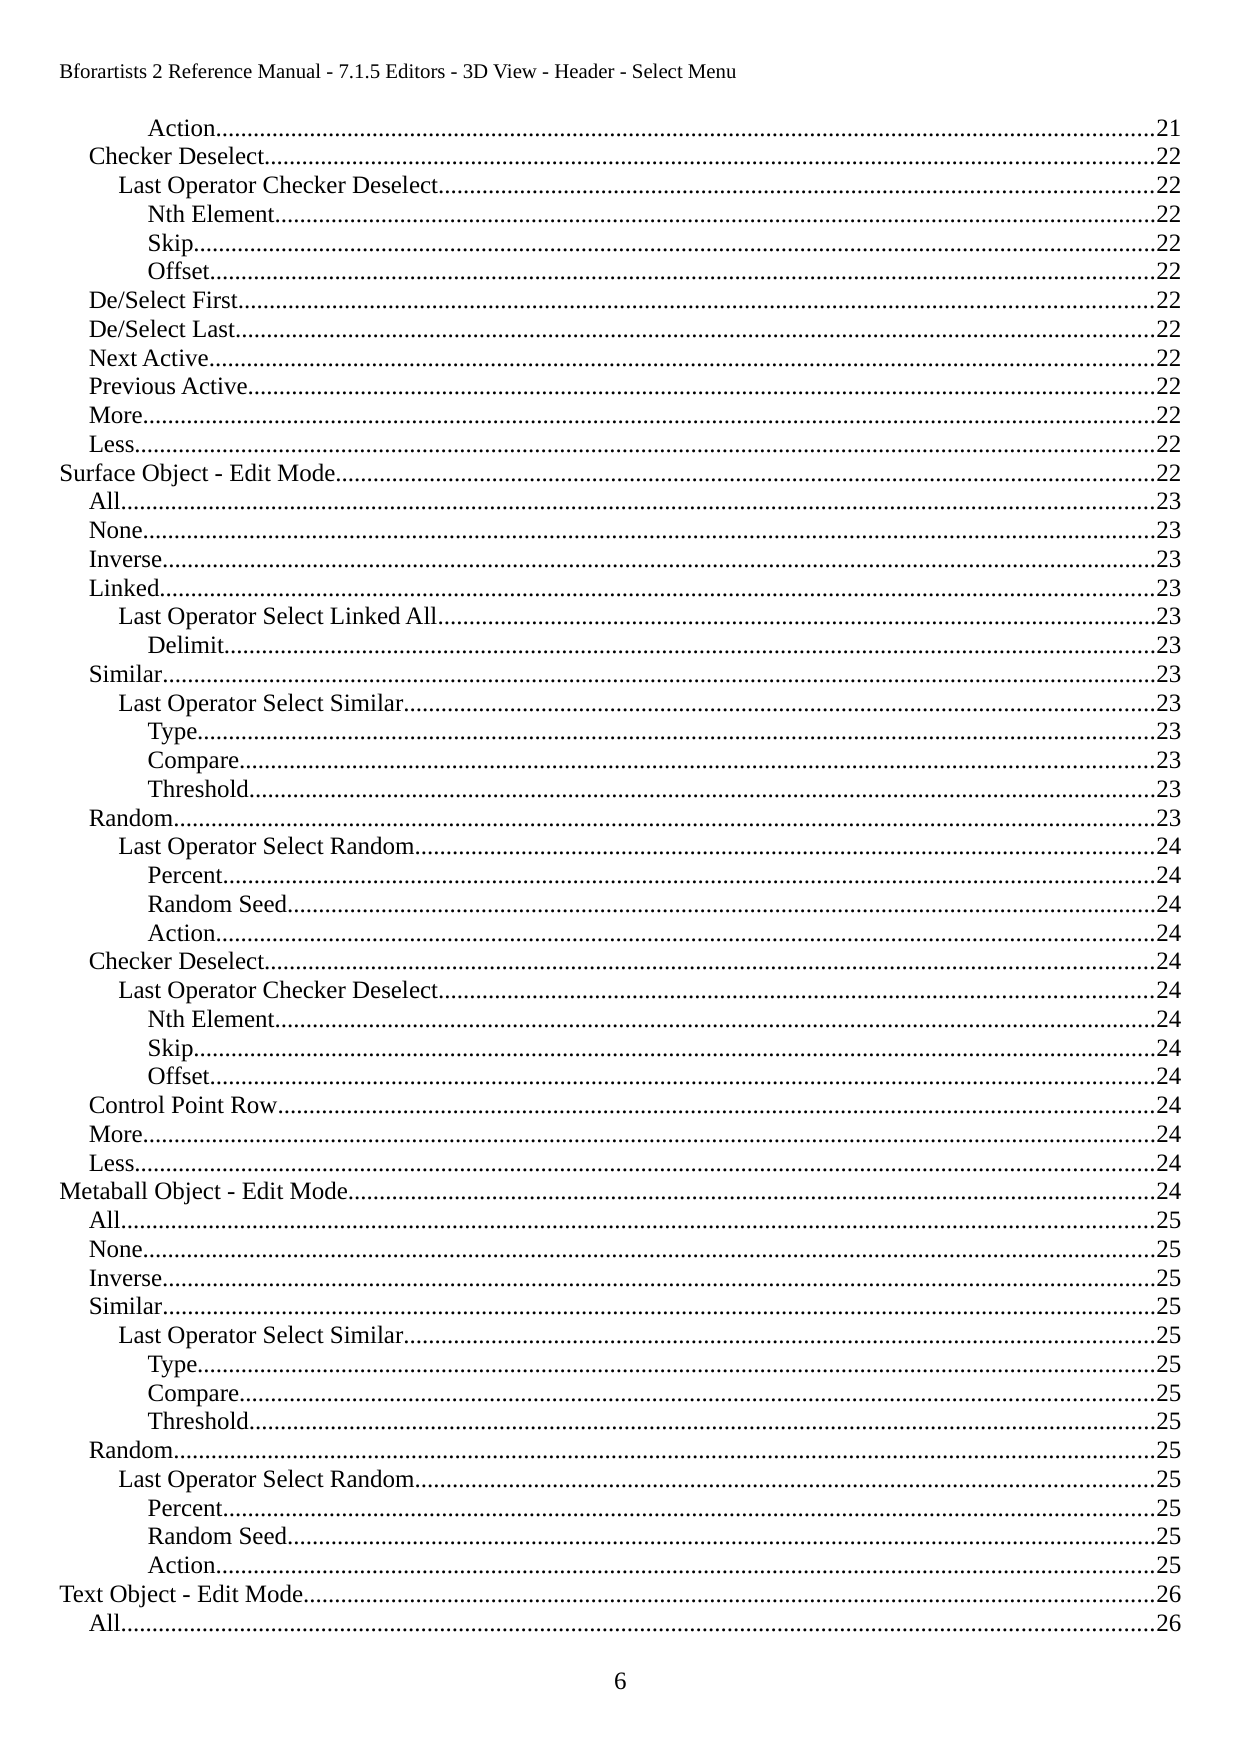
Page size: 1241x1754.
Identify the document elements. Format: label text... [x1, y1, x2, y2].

text None 23 [88, 515, 1181, 544]
text Threshold 25 [147, 1406, 1181, 1435]
text Similar 23 [88, 659, 1181, 688]
text Percent 24 [147, 860, 1181, 889]
text Linked 23 [88, 573, 1181, 601]
text Inverse 25 [88, 1263, 1181, 1291]
text Nth Element 24 [147, 1004, 1181, 1033]
text Nth Element 22 [147, 199, 1181, 228]
text Skip 24 [147, 1033, 1181, 1061]
text Type 25 [147, 1349, 1181, 1378]
text Skip 22 [147, 228, 1181, 256]
text Compare 25 [147, 1378, 1181, 1406]
text Type 23 [147, 716, 1181, 745]
text Last Operator Select Random 25 [118, 1464, 1181, 1493]
text De/Select First 22 [88, 285, 1181, 314]
text None 25 [88, 1234, 1181, 1263]
text Action 25 [147, 1550, 1181, 1579]
text All 25 [88, 1205, 1181, 1234]
text All 26 [88, 1608, 1181, 1636]
text Action 24 [147, 918, 1181, 946]
text Percent 25 [147, 1493, 1181, 1521]
text More 22 [88, 400, 1181, 429]
text Delimit 23 [147, 630, 1181, 659]
text Control Point Row 24 [88, 1090, 1181, 1119]
text De/Select Last 22 [88, 314, 1181, 343]
text More 24 [88, 1119, 1181, 1148]
text Last Operator Select Random 24 [118, 831, 1181, 860]
text Less 22 [88, 429, 1181, 458]
text Threshold 23 [147, 774, 1181, 803]
text Text Object - Edit Mode 26 [59, 1579, 1181, 1608]
text Compare 23 [147, 745, 1181, 774]
text Offset 22 [147, 256, 1181, 285]
text Random Seed 25 [147, 1521, 1181, 1550]
text Previous Active 22 [88, 371, 1181, 400]
text Last Operator Checker Deselect 24 [118, 975, 1181, 1004]
text Checker Deselect 22 [88, 141, 1181, 170]
text Surface Object - Edit Mode 22 [59, 458, 1181, 486]
text Checker Deselect 24 [88, 946, 1181, 975]
text Metaball Object - Edit Mode 24 [59, 1176, 1181, 1205]
text Less 24 [88, 1148, 1181, 1176]
text Last Operator Select Similar 23 [118, 688, 1181, 716]
text Inverse 23 [88, 544, 1181, 573]
text Similar 25 [88, 1291, 1181, 1320]
text Random Seed 24 [147, 889, 1181, 918]
text Action 21 [147, 113, 1181, 141]
text Random 23 [88, 803, 1181, 831]
text Next Active 22 [88, 343, 1181, 371]
text All 23 [88, 486, 1181, 515]
text Last Operator Select Linked All 23 [118, 601, 1181, 630]
text Last Operator Select Similar 25 [118, 1320, 1181, 1349]
text Offset 24 [147, 1061, 1181, 1090]
text Random 25 [88, 1435, 1181, 1464]
text Last Operator Checker Deselect 22 [118, 170, 1181, 199]
